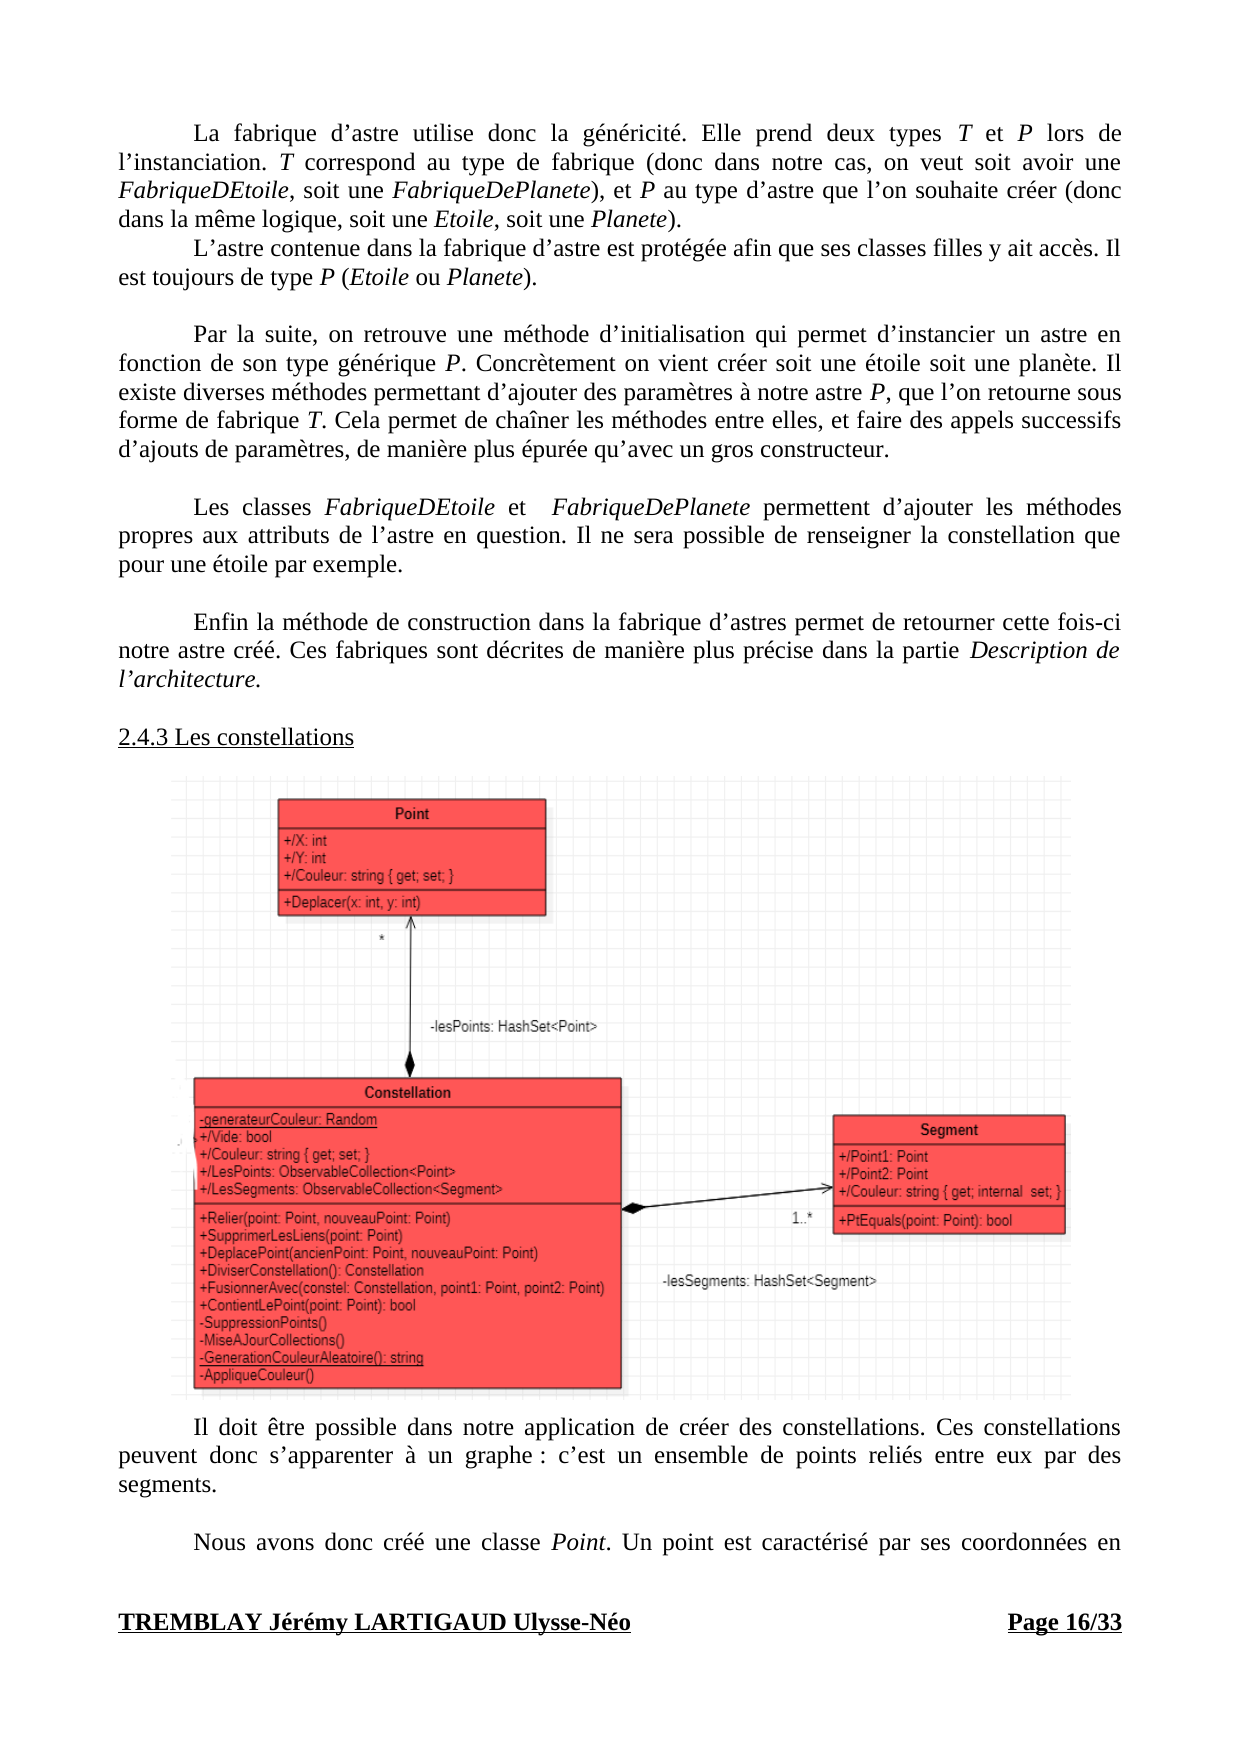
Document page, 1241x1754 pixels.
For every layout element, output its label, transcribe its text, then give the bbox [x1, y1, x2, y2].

text Par la suite, on retrouve une méthode d’initialisation qui permet d’instancier un astre en fonction de son type générique P. Concrètement on vient créer soit une étoile soit une planète. Il existe diverses méthodes permettant d’ajouter des paramètres à notre astre P, que l’on retourne sous forme de fabrique T. Cela permet de chaîner les méthodes entre elles, et faire des appels successifs d’ajouts de paramètres, de manière plus épurée qu’avec un gros constructeur. [118, 319, 1122, 463]
text Nous avons donc créé une classe Point. Un point est caractérisé par ses coordonnées en [118, 1527, 1122, 1556]
text Les classes FabriqueDEtoile et FabriqueDePlanete permettent d’ajouter les méthodes propres aux attributs de l’astre en question. Il ne sera possible de renseigner la constellation que pour une étoile par exemple. [118, 492, 1122, 578]
text La fabrique d’astre utilise donc la généricité. Elle prend deux types T et P lors de l’instanciation. T correspond au type de fabrique (donc dans notre cas, on veut soit avoir une FabriqueDEtoile, soit une FabriqueDePlanete), et P au type d’astre que l’on souhaite créer (donc dans la même logique, soit une Etoile, soit une Planete). [118, 118, 1122, 233]
text 2.4.3 Les constellations [118, 722, 1122, 751]
picture [147, 776, 1071, 1400]
text Enfin la méthode de construction dans la fabrique d’astres permet de retourner cette fois-ci notre astre créé. Ces fabriques sont décrites de manière plus précise dans la partie Description de l’architecture. [118, 607, 1122, 693]
text Il doit être possible dans notre application de créer des constellations. Ces constellations peuvent donc s’apparenter à un graphe : c’est un ensemble de points reliés entre eux par des segments. [118, 1412, 1122, 1498]
text L’astre contenue dans la fabrique d’astre est protégée afin que ses classes filles y ait accès. Il est toujours de type P (Etoile ou Planete). [118, 233, 1122, 291]
